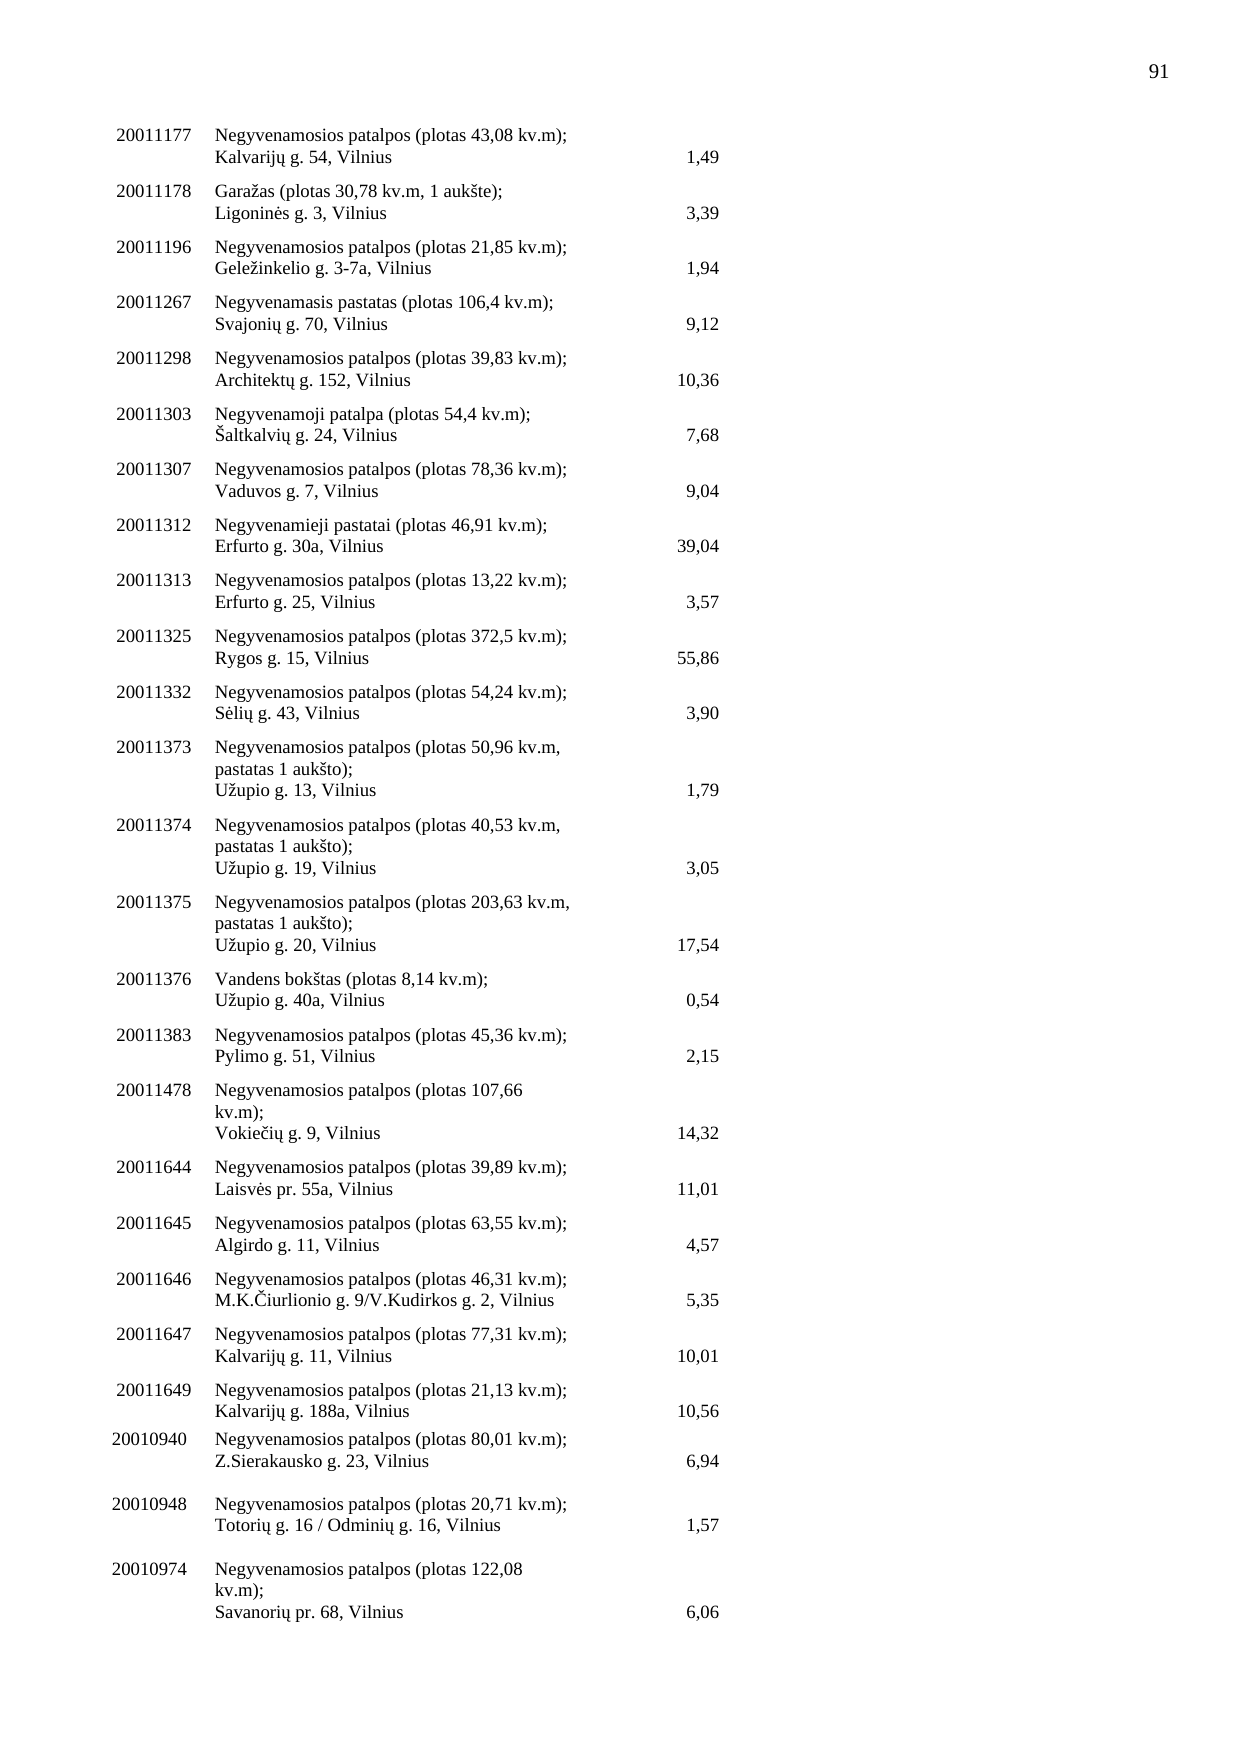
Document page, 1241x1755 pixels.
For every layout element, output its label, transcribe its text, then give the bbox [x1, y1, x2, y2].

table_cell 10,36 [587, 341, 735, 396]
table_cell 6,06 [587, 1558, 735, 1644]
table_cell [853, 508, 971, 563]
table_cell [735, 508, 853, 563]
table_cell 14,32 [587, 1073, 735, 1150]
table_cell [971, 341, 1104, 396]
table_cell [971, 674, 1104, 730]
table_cell Negyvenamosios patalpos (plotas 372,5 kv.m); Rygos g. 15, Vilnius [203, 619, 587, 674]
table_cell [735, 1428, 853, 1493]
table_cell [1104, 1206, 1192, 1261]
table_cell [853, 1017, 971, 1073]
table_cell Negyvenamasis pastatas (plotas 106,4 kv.m); Svajonių g. 70, Vilnius [203, 285, 587, 341]
table_cell [735, 807, 853, 884]
table_cell Negyvenamosios patalpos (plotas 39,83 kv.m); Architektų g. 152, Vilnius [203, 341, 587, 396]
table_cell [1104, 285, 1192, 341]
table_cell Negyvenamosios patalpos (plotas 80,01 kv.m); Z.Sierakausko g. 23, Vilnius [203, 1428, 587, 1493]
table_cell [971, 285, 1104, 341]
table_cell [735, 1261, 853, 1317]
table_cell Negyvenamosios patalpos (plotas 78,36 kv.m); Vaduvos g. 7, Vilnius [203, 452, 587, 507]
table_cell [1104, 1150, 1192, 1206]
table_cell 7,68 [587, 396, 735, 452]
table_cell [853, 285, 971, 341]
table_cell [735, 884, 853, 962]
table_cell Negyvenamosios patalpos (plotas 46,31 kv.m); M.K.Čiurlionio g. 9/V.Kudirkos g. 2, Vilnius [203, 1261, 587, 1317]
table_cell [971, 1017, 1104, 1073]
table_cell Negyvenamosios patalpos (plotas 77,31 kv.m); Kalvarijų g. 11, Vilnius [203, 1317, 587, 1372]
table_cell 20011374 [100, 807, 203, 884]
table_cell Negyvenamosios patalpos (plotas 20,71 kv.m); Totorių g. 16 / Odminių g. 16, Vilnius [203, 1493, 587, 1557]
table_cell [853, 884, 971, 962]
table_cell [971, 1206, 1104, 1261]
table_cell 20011307 [100, 452, 203, 507]
table_cell [853, 396, 971, 452]
table_cell [853, 962, 971, 1017]
table_cell [971, 619, 1104, 674]
table_cell 17,54 [587, 884, 735, 962]
table_cell 20011375 [100, 884, 203, 962]
table_cell [971, 563, 1104, 619]
table_cell 20011312 [100, 508, 203, 563]
table_cell [971, 1261, 1104, 1317]
table_cell 1,94 [587, 229, 735, 285]
table_cell [735, 396, 853, 452]
table_cell Garažas (plotas 30,78 kv.m, 1 aukšte); Ligoninės g. 3, Vilnius [203, 174, 587, 229]
table_cell 20010974 [100, 1558, 203, 1644]
table_cell 10,56 [587, 1373, 735, 1428]
table_cell [1104, 1558, 1192, 1644]
table_cell 3,05 [587, 807, 735, 884]
table_cell 20011383 [100, 1017, 203, 1073]
table_cell [1104, 807, 1192, 884]
table_cell [853, 563, 971, 619]
table_cell Vandens bokštas (plotas 8,14 kv.m); Užupio g. 40a, Vilnius [203, 962, 587, 1017]
table_cell [735, 674, 853, 730]
table_cell 5,35 [587, 1261, 735, 1317]
table_cell Negyvenamosios patalpos (plotas 54,24 kv.m); Sėlių g. 43, Vilnius [203, 674, 587, 730]
table_cell 1,79 [587, 730, 735, 807]
table_cell 20011298 [100, 341, 203, 396]
table_cell 9,04 [587, 452, 735, 507]
table_cell [971, 118, 1104, 174]
table_cell [853, 1428, 974, 1493]
table_cell 0,54 [587, 962, 735, 1017]
table_cell [1104, 229, 1192, 285]
table_cell 55,86 [587, 619, 735, 674]
table_cell [1104, 396, 1192, 452]
table_cell 20011325 [100, 619, 203, 674]
table_cell 11,01 [587, 1150, 735, 1206]
table_cell 20011646 [100, 1261, 203, 1317]
table_cell [975, 1493, 1104, 1557]
table_cell [971, 884, 1104, 962]
table_cell [971, 1150, 1104, 1206]
table_cell 1,57 [587, 1493, 735, 1557]
table_cell [853, 807, 971, 884]
table_cell Negyvenamieji pastatai (plotas 46,91 kv.m); Erfurto g. 30a, Vilnius [203, 508, 587, 563]
table_cell [975, 1558, 1104, 1644]
table_cell 20010940 [100, 1428, 203, 1493]
table_cell [1104, 452, 1192, 507]
table_cell Negyvenamosios patalpos (plotas 45,36 kv.m); Pylimo g. 51, Vilnius [203, 1017, 587, 1073]
table_cell [853, 229, 971, 285]
table_cell Negyvenamosios patalpos (plotas 43,08 kv.m); Kalvarijų g. 54, Vilnius [203, 118, 587, 174]
table_cell 20011376 [100, 962, 203, 1017]
table_cell [853, 619, 971, 674]
table_cell [853, 341, 971, 396]
table_cell [735, 1373, 853, 1428]
table_cell [1104, 563, 1192, 619]
table_cell Negyvenamosios patalpos (plotas 40,53 kv.m, pastatas 1 aukšto); Užupio g. 19, Vilnius [203, 807, 587, 884]
table_cell [735, 229, 853, 285]
table_cell [1104, 1373, 1192, 1428]
table_cell [853, 1558, 974, 1644]
table_cell [975, 1428, 1104, 1493]
table_cell [853, 1317, 971, 1372]
table_cell 20011373 [100, 730, 203, 807]
table_cell [735, 1317, 853, 1372]
table_cell [735, 1206, 853, 1261]
table_cell [1104, 619, 1192, 674]
table_cell [1104, 508, 1192, 563]
table_cell 2,15 [587, 1017, 735, 1073]
table_cell Negyvenamosios patalpos (plotas 21,13 kv.m); Kalvarijų g. 188a, Vilnius [203, 1373, 587, 1428]
table_cell [1104, 1493, 1192, 1557]
table_cell [971, 807, 1104, 884]
table_cell [735, 563, 853, 619]
table_cell Negyvenamosios patalpos (plotas 107,66 kv.m); Vokiečių g. 9, Vilnius [203, 1073, 587, 1150]
table_cell 9,12 [587, 285, 735, 341]
table_cell [735, 118, 853, 174]
table_cell [1104, 341, 1192, 396]
table_cell [735, 452, 853, 507]
table_cell [1104, 1317, 1192, 1372]
table_cell [1104, 1428, 1192, 1493]
table_cell Negyvenamosios patalpos (plotas 39,89 kv.m); Laisvės pr. 55a, Vilnius [203, 1150, 587, 1206]
table_cell 39,04 [587, 508, 735, 563]
table_cell [853, 1493, 974, 1557]
table_cell [853, 452, 971, 507]
table_cell [1104, 730, 1192, 807]
table_cell [735, 1150, 853, 1206]
table_cell [853, 1206, 971, 1261]
table_cell 20011177 [100, 118, 203, 174]
table_cell [735, 1558, 853, 1644]
table_cell 4,57 [587, 1206, 735, 1261]
table_cell [853, 174, 971, 229]
table_cell [853, 1150, 971, 1206]
table_cell [735, 730, 853, 807]
table_cell Negyvenamosios patalpos (plotas 203,63 kv.m, pastatas 1 aukšto); Užupio g. 20, Vilnius [203, 884, 587, 962]
table_cell 20011313 [100, 563, 203, 619]
table_cell [853, 118, 971, 174]
table_cell 20011644 [100, 1150, 203, 1206]
table_cell 20011649 [100, 1373, 203, 1428]
table_cell [735, 341, 853, 396]
table_cell [735, 1493, 853, 1557]
table_cell [853, 1373, 971, 1428]
table_cell Negyvenamosios patalpos (plotas 13,22 kv.m); Erfurto g. 25, Vilnius [203, 563, 587, 619]
table_cell 20011478 [100, 1073, 203, 1150]
table_cell 3,57 [587, 563, 735, 619]
table_cell [735, 619, 853, 674]
table_cell 20011645 [100, 1206, 203, 1261]
table_cell [971, 730, 1104, 807]
table_cell [735, 285, 853, 341]
table_cell [735, 1073, 853, 1150]
table_cell [1104, 962, 1192, 1017]
table_cell [1104, 884, 1192, 962]
table_cell [1104, 1073, 1192, 1150]
table_cell 20011178 [100, 174, 203, 229]
table_cell [971, 962, 1104, 1017]
table_cell Negyvenamoji patalpa (plotas 54,4 kv.m); Šaltkalvių g. 24, Vilnius [203, 396, 587, 452]
table_cell Negyvenamosios patalpos (plotas 122,08 kv.m); Savanorių pr. 68, Vilnius [203, 1558, 587, 1644]
table_cell [1104, 1017, 1192, 1073]
table_cell [971, 396, 1104, 452]
table_cell 20011196 [100, 229, 203, 285]
table_cell [853, 1073, 971, 1150]
table_cell [735, 962, 853, 1017]
table_cell 20011267 [100, 285, 203, 341]
table_cell [1104, 674, 1192, 730]
table_cell [971, 229, 1104, 285]
table_cell Negyvenamosios patalpos (plotas 21,85 kv.m); Geležinkelio g. 3-7a, Vilnius [203, 229, 587, 285]
table_cell [853, 674, 971, 730]
table_cell 20010948 [100, 1493, 203, 1557]
table_cell 3,90 [587, 674, 735, 730]
table_cell [1104, 174, 1192, 229]
table_cell Negyvenamosios patalpos (plotas 50,96 kv.m, pastatas 1 aukšto); Užupio g. 13, Vilnius [203, 730, 587, 807]
table_cell [971, 1317, 1104, 1372]
table_cell 20011332 [100, 674, 203, 730]
table_cell Negyvenamosios patalpos (plotas 63,55 kv.m); Algirdo g. 11, Vilnius [203, 1206, 587, 1261]
table_cell 20011303 [100, 396, 203, 452]
table_cell [1104, 118, 1192, 174]
table_cell [971, 1073, 1104, 1150]
table_cell [735, 1017, 853, 1073]
table_cell [735, 174, 853, 229]
table_cell 20011647 [100, 1317, 203, 1372]
table_cell [971, 508, 1104, 563]
table_cell 6,94 [587, 1428, 735, 1493]
table_cell [971, 452, 1104, 507]
table_cell [971, 174, 1104, 229]
table_cell [853, 1261, 971, 1317]
table_cell 10,01 [587, 1317, 735, 1372]
table_cell [853, 730, 971, 807]
table_cell [971, 1373, 1104, 1428]
table_cell [1104, 1261, 1192, 1317]
table_cell 1,49 [587, 118, 735, 174]
table_cell 3,39 [587, 174, 735, 229]
